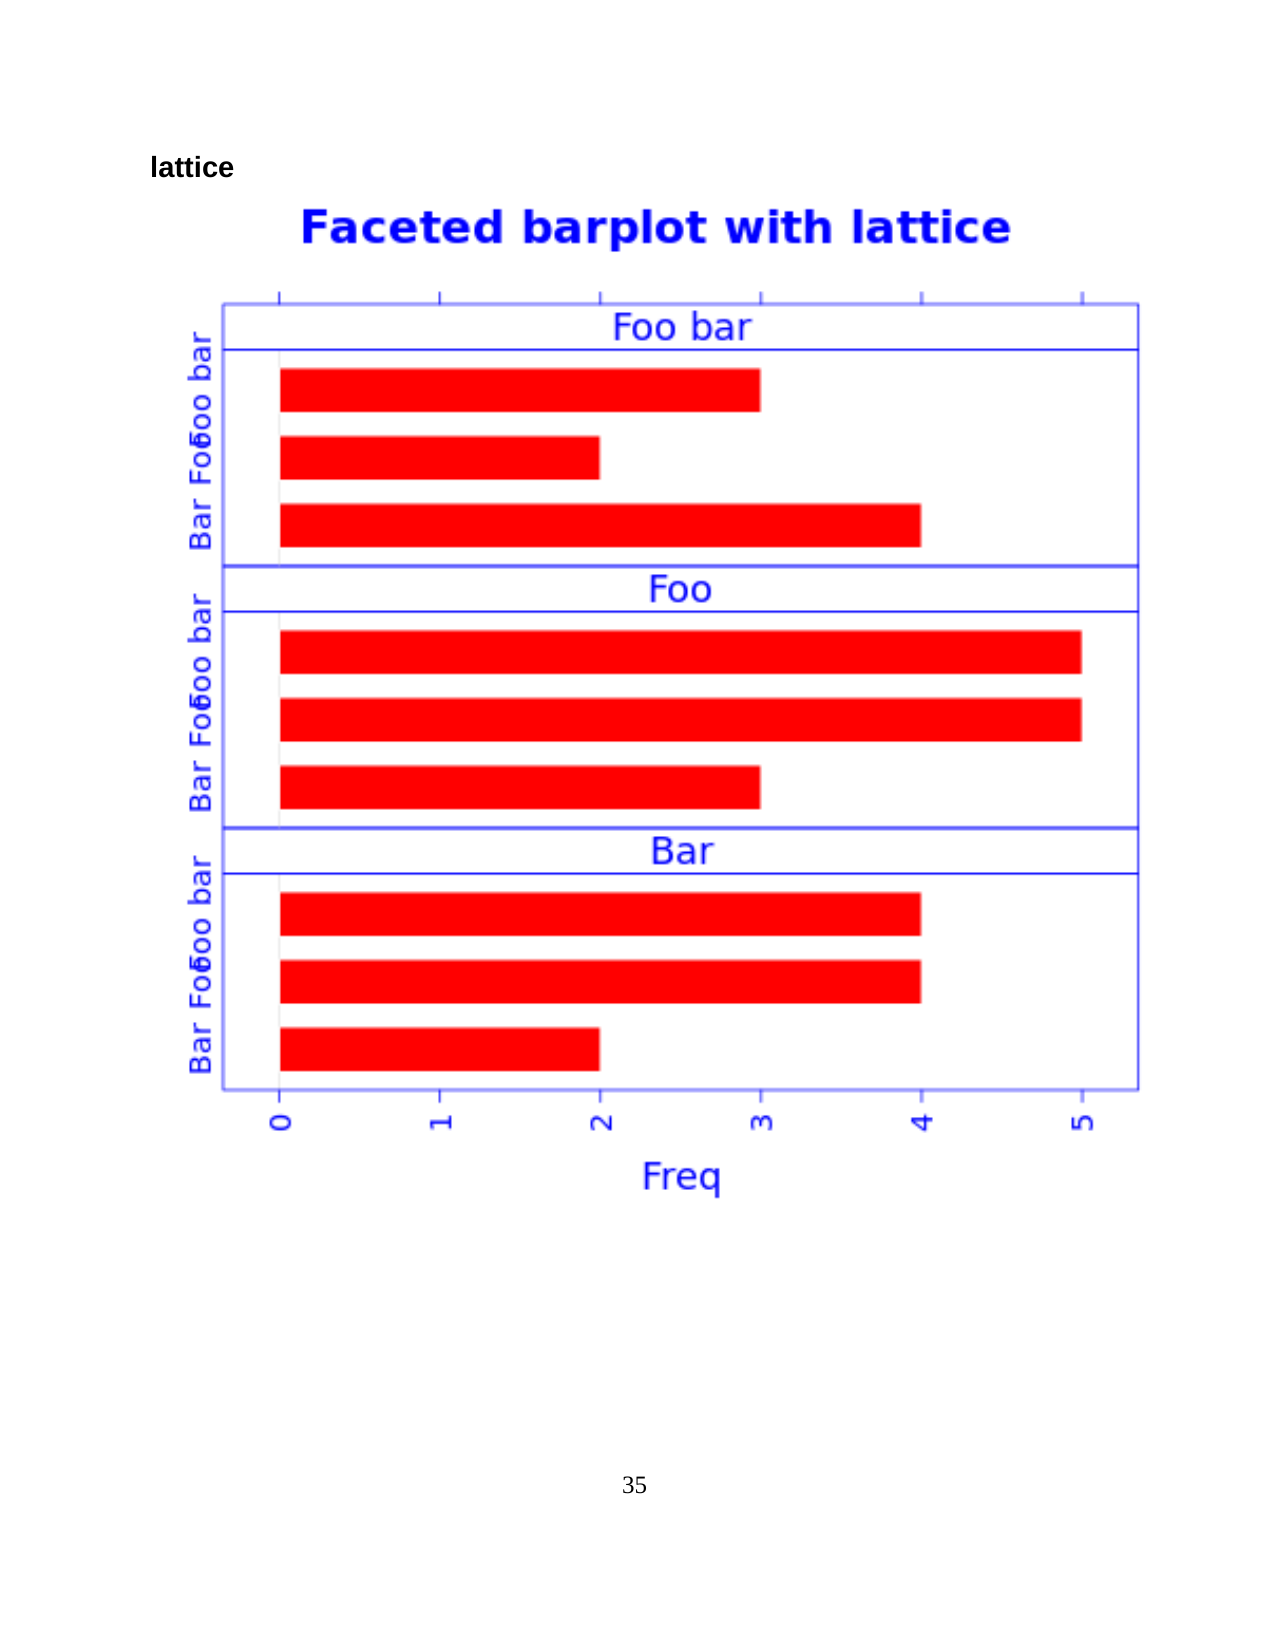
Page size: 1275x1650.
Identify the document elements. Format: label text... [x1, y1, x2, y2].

picture [150, 196, 1163, 1209]
subtitle lattice [150, 150, 1125, 183]
